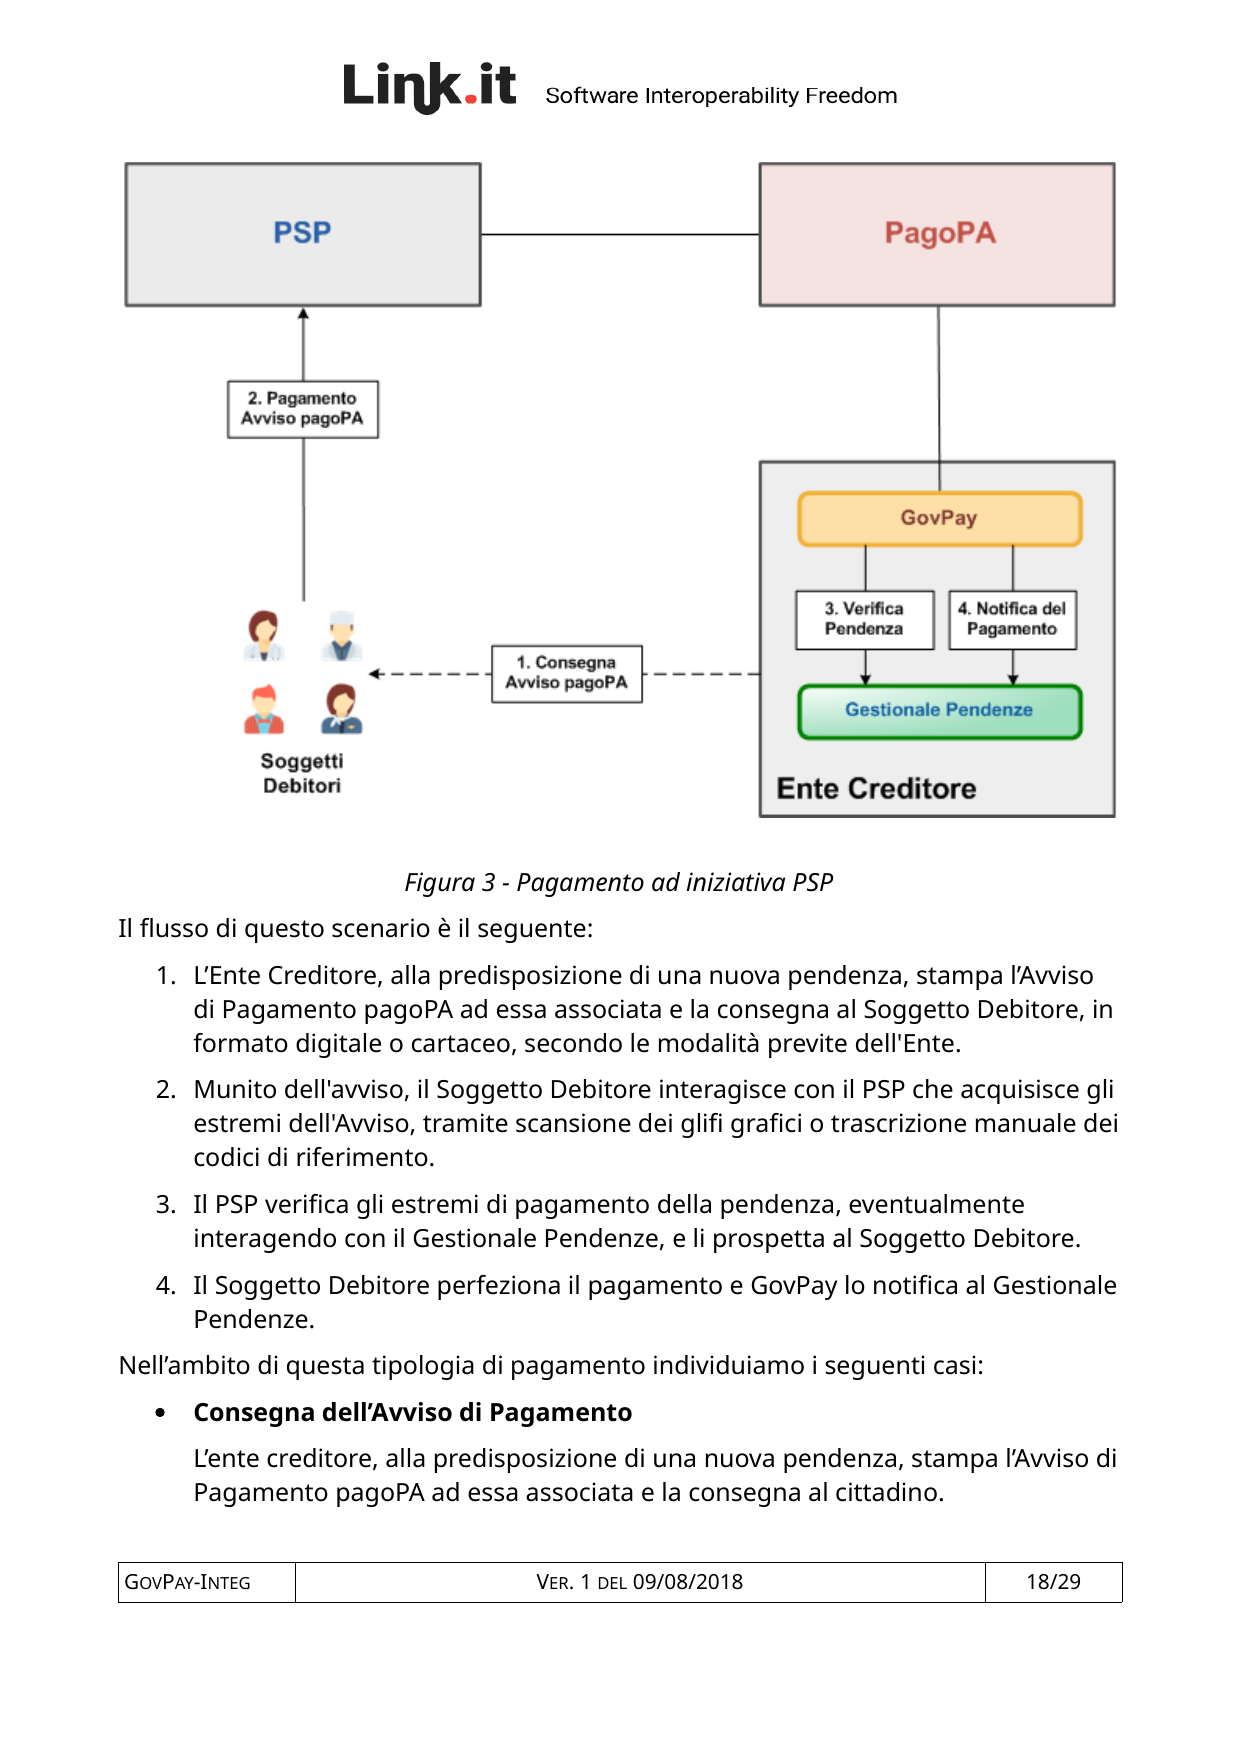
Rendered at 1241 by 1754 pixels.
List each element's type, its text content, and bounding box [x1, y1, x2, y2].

list Il Soggetto Debitore perfeziona il pagamento e GovPay lo notifica al Gestionale Pendenze. [156, 1267, 1122, 1335]
list L’Ente Creditore, alla predisposizione di una nuova pendenza, stampa l’Avviso di Pagamento pagoPA ad essa associata e la consegna al Soggetto Debitore, in formato digitale o cartaceo, secondo le modalità previte dell'Ente. [156, 957, 1122, 1059]
picture [269, 43, 971, 118]
text Figura 3 - Pagamento ad iniziativa PSP [118, 864, 1122, 898]
text Il flusso di questo scenario è il seguente: [118, 911, 1122, 945]
text L’ente creditore, alla predisposizione di una nuova pendenza, stampa l’Avviso di Pagamento pagoPA ad essa associata e la consegna al cittadino. [193, 1441, 1122, 1509]
list Munito dell'avviso, il Soggetto Debitore interagisce con il PSP che acquisisce gli estremi dell'Avviso, tramite scansione dei glifi grafici o trascrizione manuale dei codici di riferimento. [156, 1072, 1122, 1174]
list Consegna dell’Avviso di Pagamento [156, 1394, 1122, 1428]
text Nell’ambito di questa tipologia di pagamento individuiamo i seguenti casi: [118, 1348, 1122, 1382]
picture [124, 162, 1117, 818]
list Il PSP verifica gli estremi di pagamento della pendenza, eventualmente interagendo con il Gestionale Pendenze, e li prospetta al Soggetto Debitore. [156, 1187, 1122, 1255]
